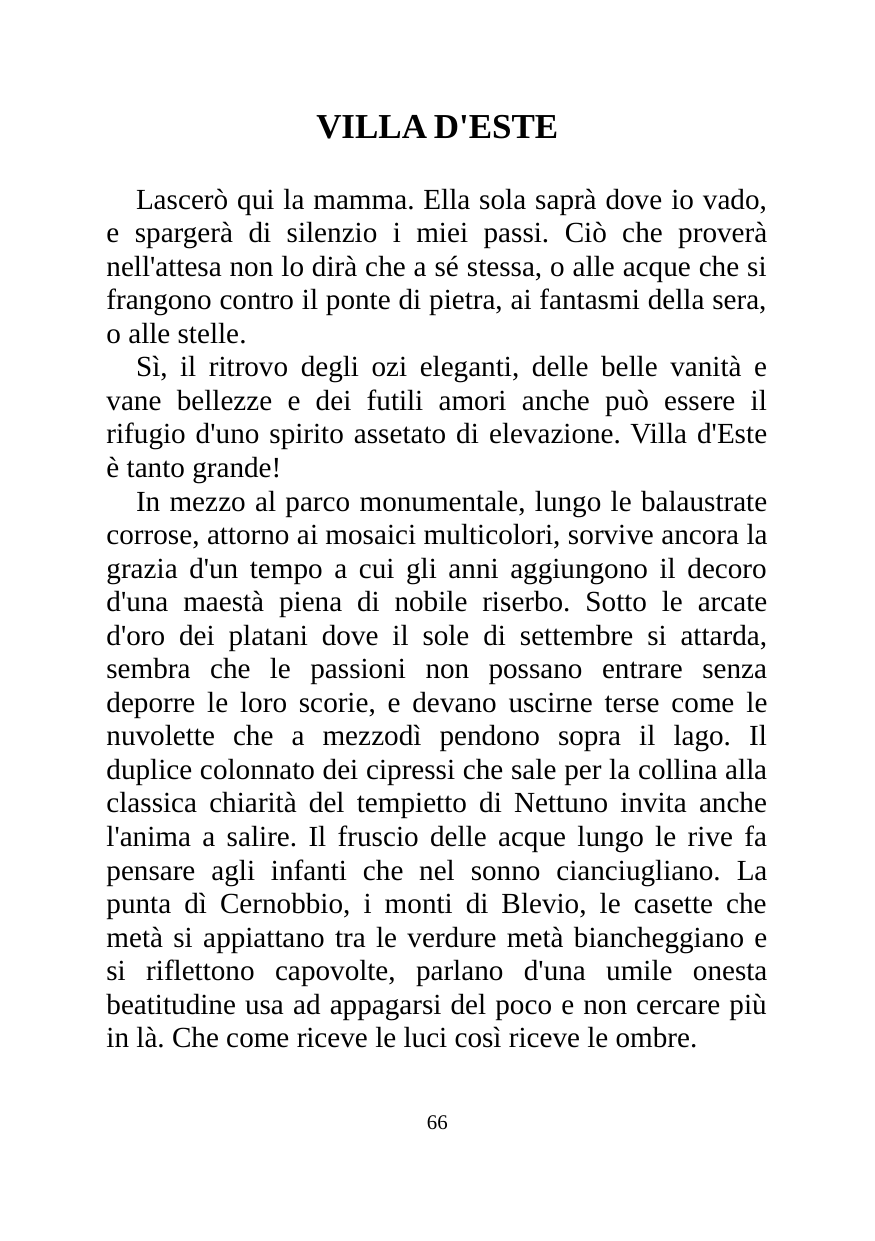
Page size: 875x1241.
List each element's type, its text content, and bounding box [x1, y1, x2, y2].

text In mezzo al parco monumentale, lungo le balaustrate corrose, attorno ai mosaici multicolori, sorvive ancora la grazia d'un tempo a cui gli anni aggiungono il decoro d'una maestà piena di nobile riserbo. Sotto le arcate d'oro dei platani dove il sole di settembre si attarda, sembra che le passioni non possano entrare senza deporre le loro scorie, e devano uscirne terse come le nuvolette che a mezzodì pendono sopra il lago. Il duplice colonnato dei cipressi che sale per la collina alla classica chiarità del tempietto di Nettuno invita anche l'anima a salire. Il fruscio delle acque lungo le rive fa pensare agli infanti che nel sonno cianciugliano. La punta dì Cernobbio, i monti di Blevio, le casette che metà si appiattano tra le verdure metà biancheggiano e si riflettono capovolte, parlano d'una umile onesta beatitudine usa ad appagarsi del poco e non cercare più in là. Che come riceve le luci così riceve le ombre. [106, 484, 768, 1054]
subtitle Villa d'Este [106, 106, 768, 146]
text Lascerò qui la mamma. Ella sola saprà dove io vado, e spargerà di silenzio i miei passi. Ciò che proverà nell'attesa non lo dirà che a sé stessa, o alle acque che si frangono contro il ponte di pietra, ai fantasmi della sera, o alle stelle. [106, 182, 768, 349]
text Sì, il ritrovo degli ozi eleganti, delle belle vanità e vane bellezze e dei futili amori anche può essere il rifugio d'uno spirito assetato di elevazione. Villa d'Este è tanto grande! [106, 349, 768, 484]
